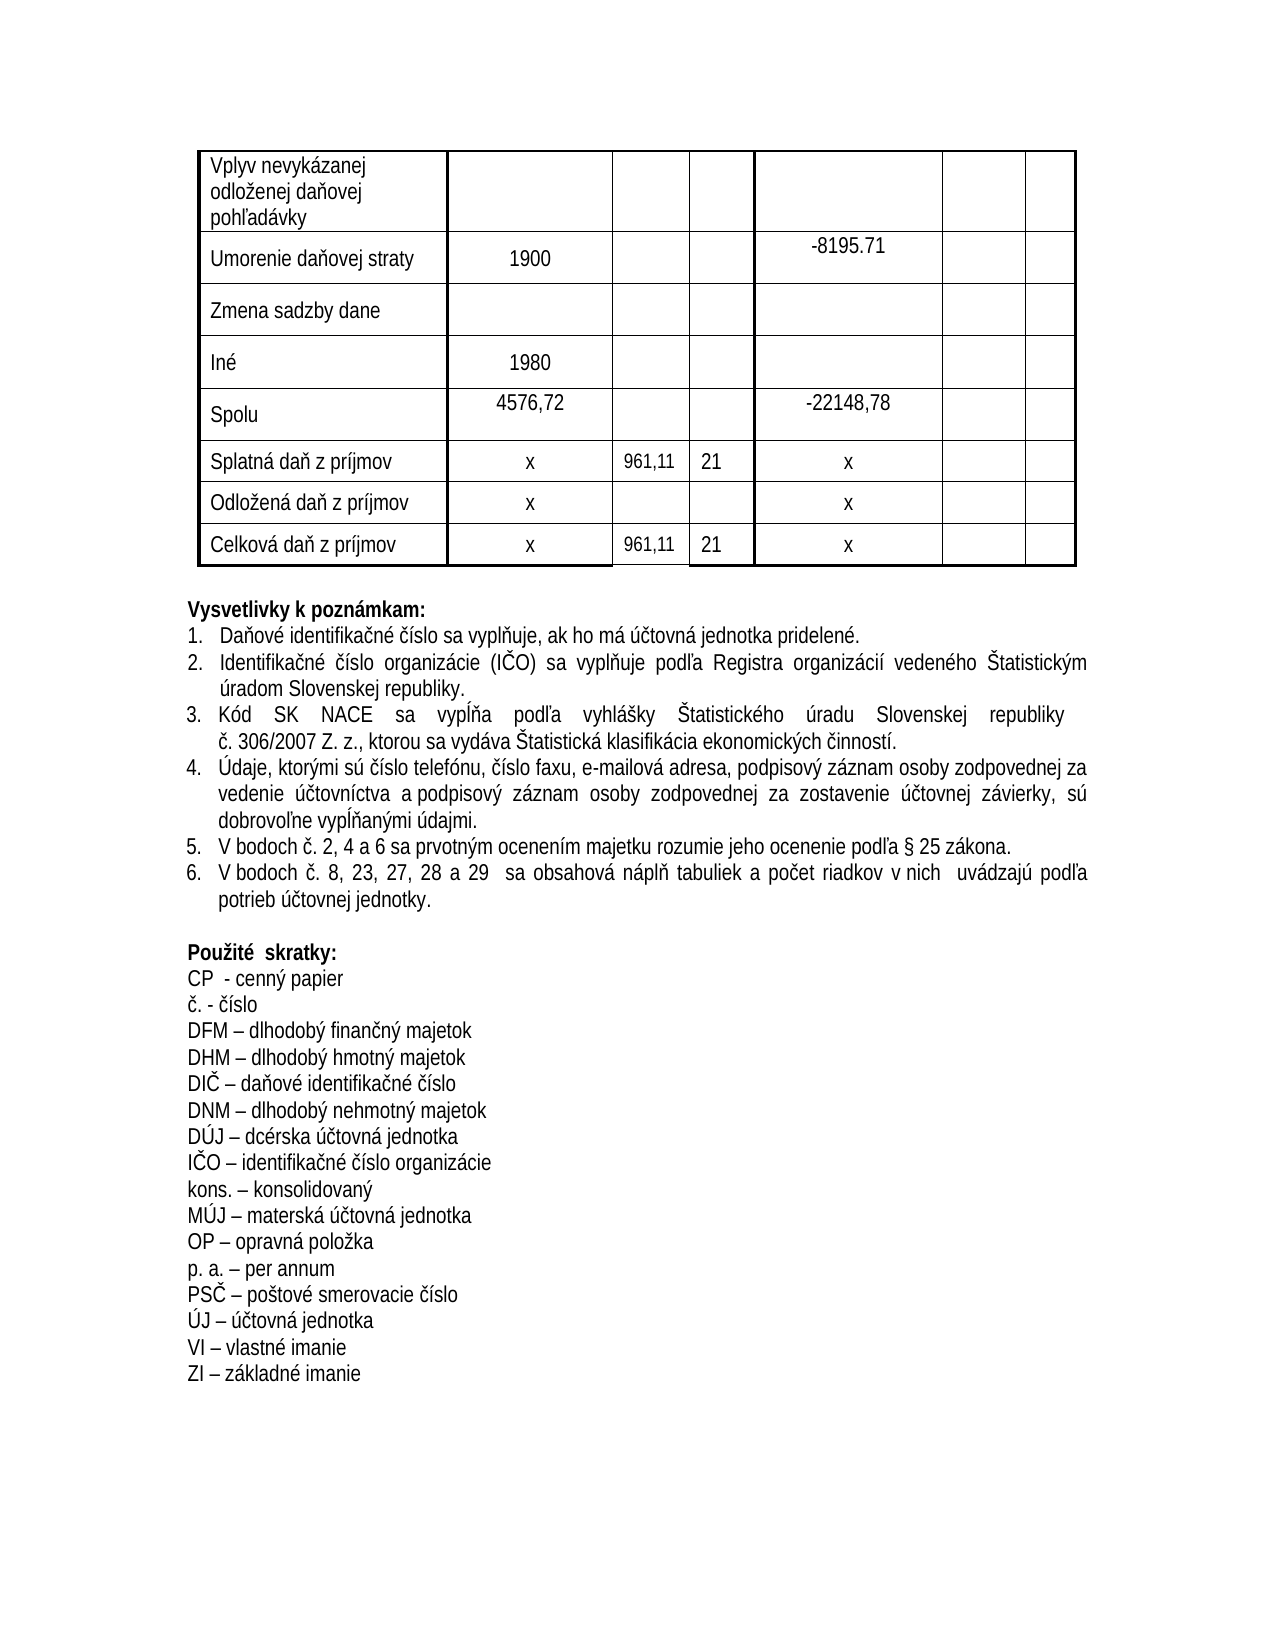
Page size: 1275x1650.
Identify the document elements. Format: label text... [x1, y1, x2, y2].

table_cell [943, 524, 1025, 564]
table_cell Splatná daň z príjmov [201, 441, 446, 481]
table_cell 21 [690, 441, 753, 481]
text DNM – dlhodobý nehmotný majetok [187, 1097, 1087, 1123]
text CP - cenný papier [187, 965, 1087, 991]
table_cell [943, 441, 1025, 481]
table_cell [690, 389, 753, 440]
table_cell [690, 152, 753, 231]
table_cell Zmena sadzby dane [201, 284, 446, 335]
table_cell [613, 152, 689, 231]
text DHM – dlhodobý hmotný majetok [187, 1044, 1087, 1070]
text PSČ – poštové smerovacie číslo [187, 1281, 1087, 1307]
table_cell [1026, 441, 1074, 481]
text č. - číslo [187, 991, 1087, 1017]
table_cell Spolu [201, 389, 446, 440]
table_cell 21 [690, 524, 753, 564]
text DFM – dlhodobý finančný majetok [187, 1017, 1087, 1044]
table_cell [1026, 389, 1074, 440]
table_cell [943, 284, 1025, 335]
text kons. – konsolidovaný [187, 1176, 1087, 1202]
table_cell [613, 284, 689, 335]
text DIČ – daňové identifikačné číslo [187, 1070, 1087, 1097]
table_cell [1026, 524, 1074, 564]
table_cell [756, 336, 942, 387]
table_cell [690, 232, 753, 283]
table_cell [690, 482, 753, 523]
table_cell 1980 [449, 336, 612, 387]
table_cell x [756, 441, 942, 481]
table_cell [1026, 336, 1074, 387]
text Vysvetlivky k poznámkam: [187, 596, 1087, 622]
table_cell x [449, 524, 612, 564]
table_cell [613, 232, 689, 283]
text 2. Identifikačné číslo organizácie (IČO) sa vyplňuje podľa Registra organizácií vedeného Štatistickým úradom Slovenskej republiky. [187, 648, 1087, 701]
table_cell [943, 336, 1025, 387]
text ZI – základné imanie [187, 1360, 1087, 1386]
table_cell 1900 [449, 232, 612, 283]
table_cell Iné [201, 336, 446, 387]
table_cell [690, 336, 753, 387]
text IČO – identifikačné číslo organizácie [187, 1149, 1087, 1176]
table_cell [756, 284, 942, 335]
text 6. V bodoch č. 8, 23, 27, 28 a 29 sa obsahová náplň tabuliek a počet riadkov v nich uvádzajú podľa potrieb účtovnej jednotky. [186, 859, 1087, 912]
text VI – vlastné imanie [187, 1334, 1087, 1360]
table_cell 961,11 [613, 524, 689, 564]
text MÚJ – materská účtovná jednotka [187, 1202, 1087, 1228]
text OP – opravná položka [187, 1228, 1087, 1255]
table_cell Vplyv nevykázanej odloženej daňovej pohľadávky [201, 152, 446, 231]
text 5. V bodoch č. 2, 4 a 6 sa prvotným ocenením majetku rozumie jeho ocenenie podľa § 25 zákona. [186, 833, 1087, 859]
table_cell [449, 284, 612, 335]
text 4. Údaje, ktorými sú číslo telefónu, číslo faxu, e-mailová adresa, podpisový záznam osoby zodpovednej za vedenie účtovníctva a podpisový záznam osoby zodpovednej za zostavenie účtovnej závierky, sú dobrovoľne vypĺňanými údajmi. [186, 754, 1087, 833]
text ÚJ – účtovná jednotka [187, 1307, 1087, 1334]
table_cell [613, 389, 689, 440]
table_cell [1026, 482, 1074, 523]
table_cell [1026, 232, 1074, 283]
text 3. Kód SK NACE sa vypĺňa podľa vyhlášky Štatistického úradu Slovenskej republiky č. 306/2007 Z. z., ktorou sa vydáva Štatistická klasifikácia ekonomických činností. [186, 701, 1087, 754]
table_cell [449, 152, 612, 231]
table_cell [613, 336, 689, 387]
table_cell x [449, 441, 612, 481]
table_cell -8195.71 [756, 232, 942, 283]
table_cell Umorenie daňovej straty [201, 232, 446, 283]
table_cell x [756, 524, 942, 564]
table_cell x [449, 482, 612, 523]
table_cell [943, 152, 1025, 231]
table_cell [1026, 284, 1074, 335]
table_cell [943, 482, 1025, 523]
table_cell -22148,78 [756, 389, 942, 440]
text Použité skratky: [187, 938, 1087, 965]
table_cell [690, 284, 753, 335]
text DÚJ – dcérska účtovná jednotka [187, 1123, 1087, 1149]
table_cell 961,11 [613, 441, 689, 481]
table_cell x [756, 482, 942, 523]
table_cell 4576,72 [449, 389, 612, 440]
text p. a. – per annum [187, 1255, 1087, 1281]
table_cell [943, 389, 1025, 440]
table_cell [756, 152, 942, 231]
table_cell [943, 232, 1025, 283]
table_cell Celková daň z príjmov [201, 524, 446, 564]
table_cell Odložená daň z príjmov [201, 482, 446, 523]
text 1. Daňové identifikačné číslo sa vyplňuje, ak ho má účtovná jednotka pridelené. [187, 622, 1087, 648]
table_cell [613, 482, 689, 523]
table_cell [1026, 152, 1074, 231]
